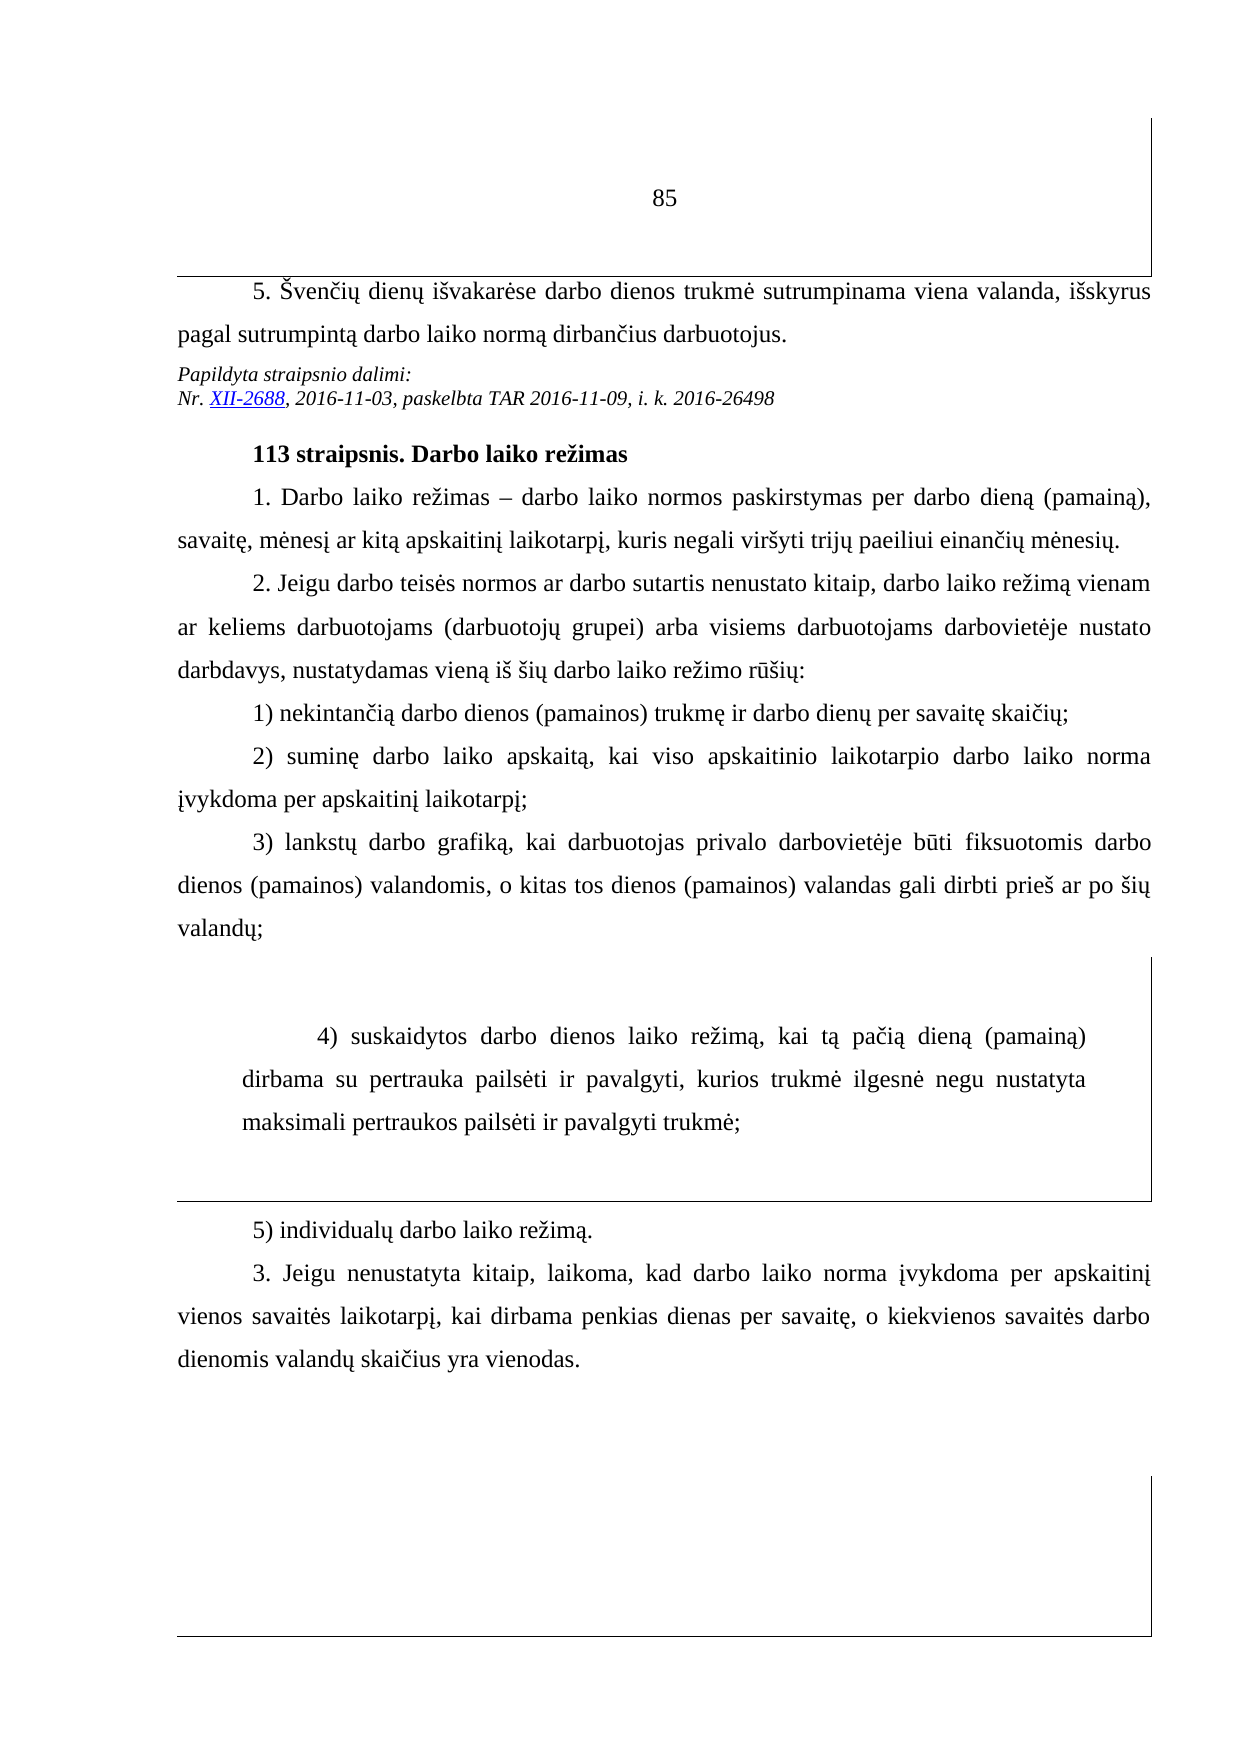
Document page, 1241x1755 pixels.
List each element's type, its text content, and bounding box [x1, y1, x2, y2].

text 2. Jeigu darbo teisės normos ar darbo sutartis nenustato kitaip, darbo laiko režimą vienam ar keliems darbuotojams (darbuotojų grupei) arba visiems darbuotojams darbovietėje nustato darbdavys, nustatydamas vieną iš šių darbo laiko režimo rūšių: [177, 568, 1152, 683]
text 3) lankstų darbo grafiką, kai darbuotojas privalo darbovietėje būti fiksuotomis darbo dienos (pamainos) valandomis, o kitas tos dienos (pamainos) valandas gali dirbti prieš ar po šių valandų; [177, 827, 1152, 942]
text Nr. XII-2688, 2016-11-03, paskelbta TAR 2016-11-09, i. k. 2016-26498 [177, 386, 1152, 410]
text 5) individualų darbo laiko režimą. [177, 1215, 1152, 1244]
subtitle 113 straipsnis. Darbo laiko režimas [177, 439, 1152, 468]
text 4) suskaidytos darbo dienos laiko režimą, kai tą pačią dieną (pamainą) dirbama su pertrauka pailsėti ir pavalgyti, kurios trukmė ilgesnė negu nustatyta maksimali pertraukos pailsėti ir pavalgyti trukmė; [177, 957, 1151, 1201]
text 1. Darbo laiko režimas – darbo laiko normos paskirstymas per darbo dieną (pamainą), savaitę, mėnesį ar kitą apskaitinį laikotarpį, kuris negali viršyti trijų paeiliui einančių mėnesių. [177, 482, 1152, 554]
text 2) suminę darbo laiko apskaitą, kai viso apskaitinio laikotarpio darbo laiko norma įvykdoma per apskaitinį laikotarpį; [177, 741, 1152, 813]
text 5. Švenčių dienų išvakarėse darbo dienos trukmė sutrumpinama viena valanda, išskyrus pagal sutrumpintą darbo laiko normą dirbančius darbuotojus. [177, 276, 1152, 348]
text 1) nekintančią darbo dienos (pamainos) trukmę ir darbo dienų per savaitę skaičių; [177, 698, 1152, 727]
text Papildyta straipsnio dalimi: [177, 362, 1152, 386]
text 3. Jeigu nenustatyta kitaip, laikoma, kad darbo laiko norma įvykdoma per apskaitinį vienos savaitės laikotarpį, kai dirbama penkias dienas per savaitę, o kiekvienos savaitės darbo dienomis valandų skaičius yra vienodas. [177, 1258, 1152, 1373]
